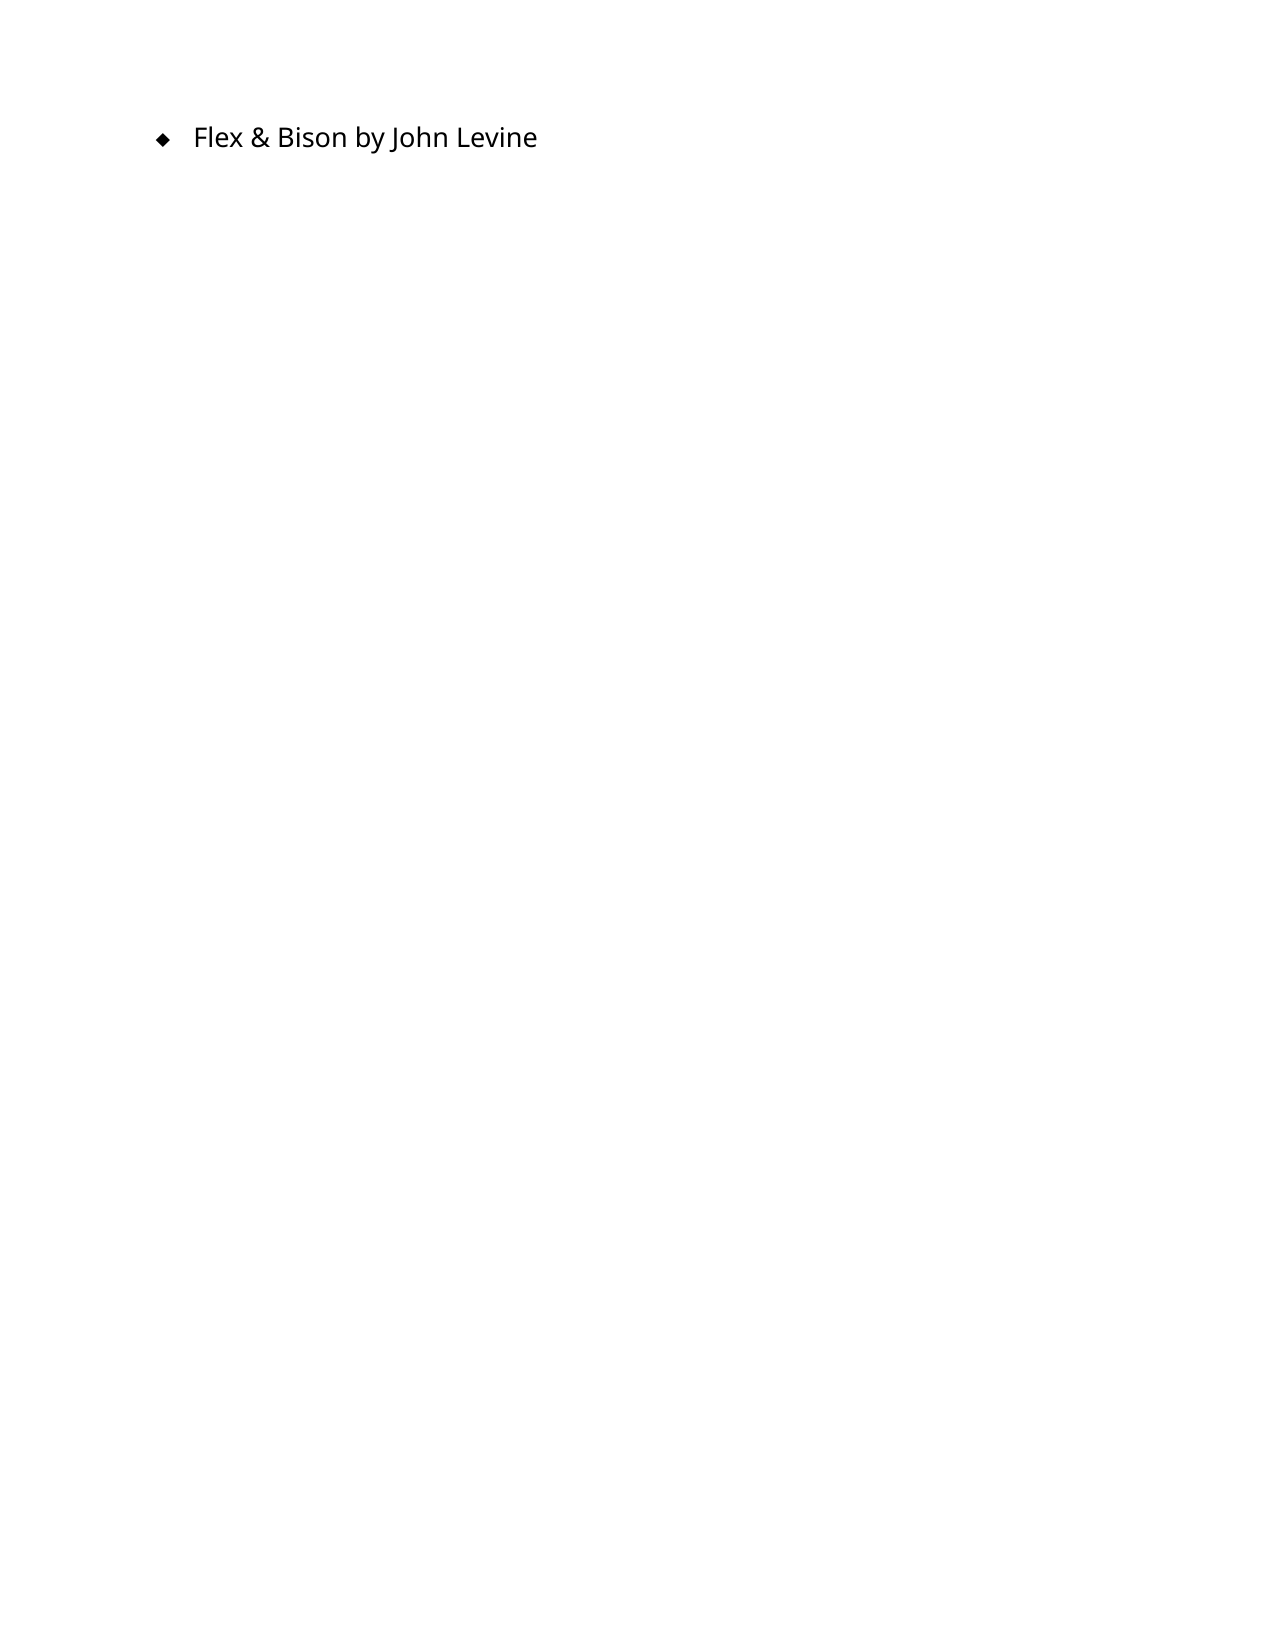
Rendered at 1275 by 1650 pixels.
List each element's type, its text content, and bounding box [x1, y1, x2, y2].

list Flex & Bison by John Levine [156, 118, 1157, 155]
